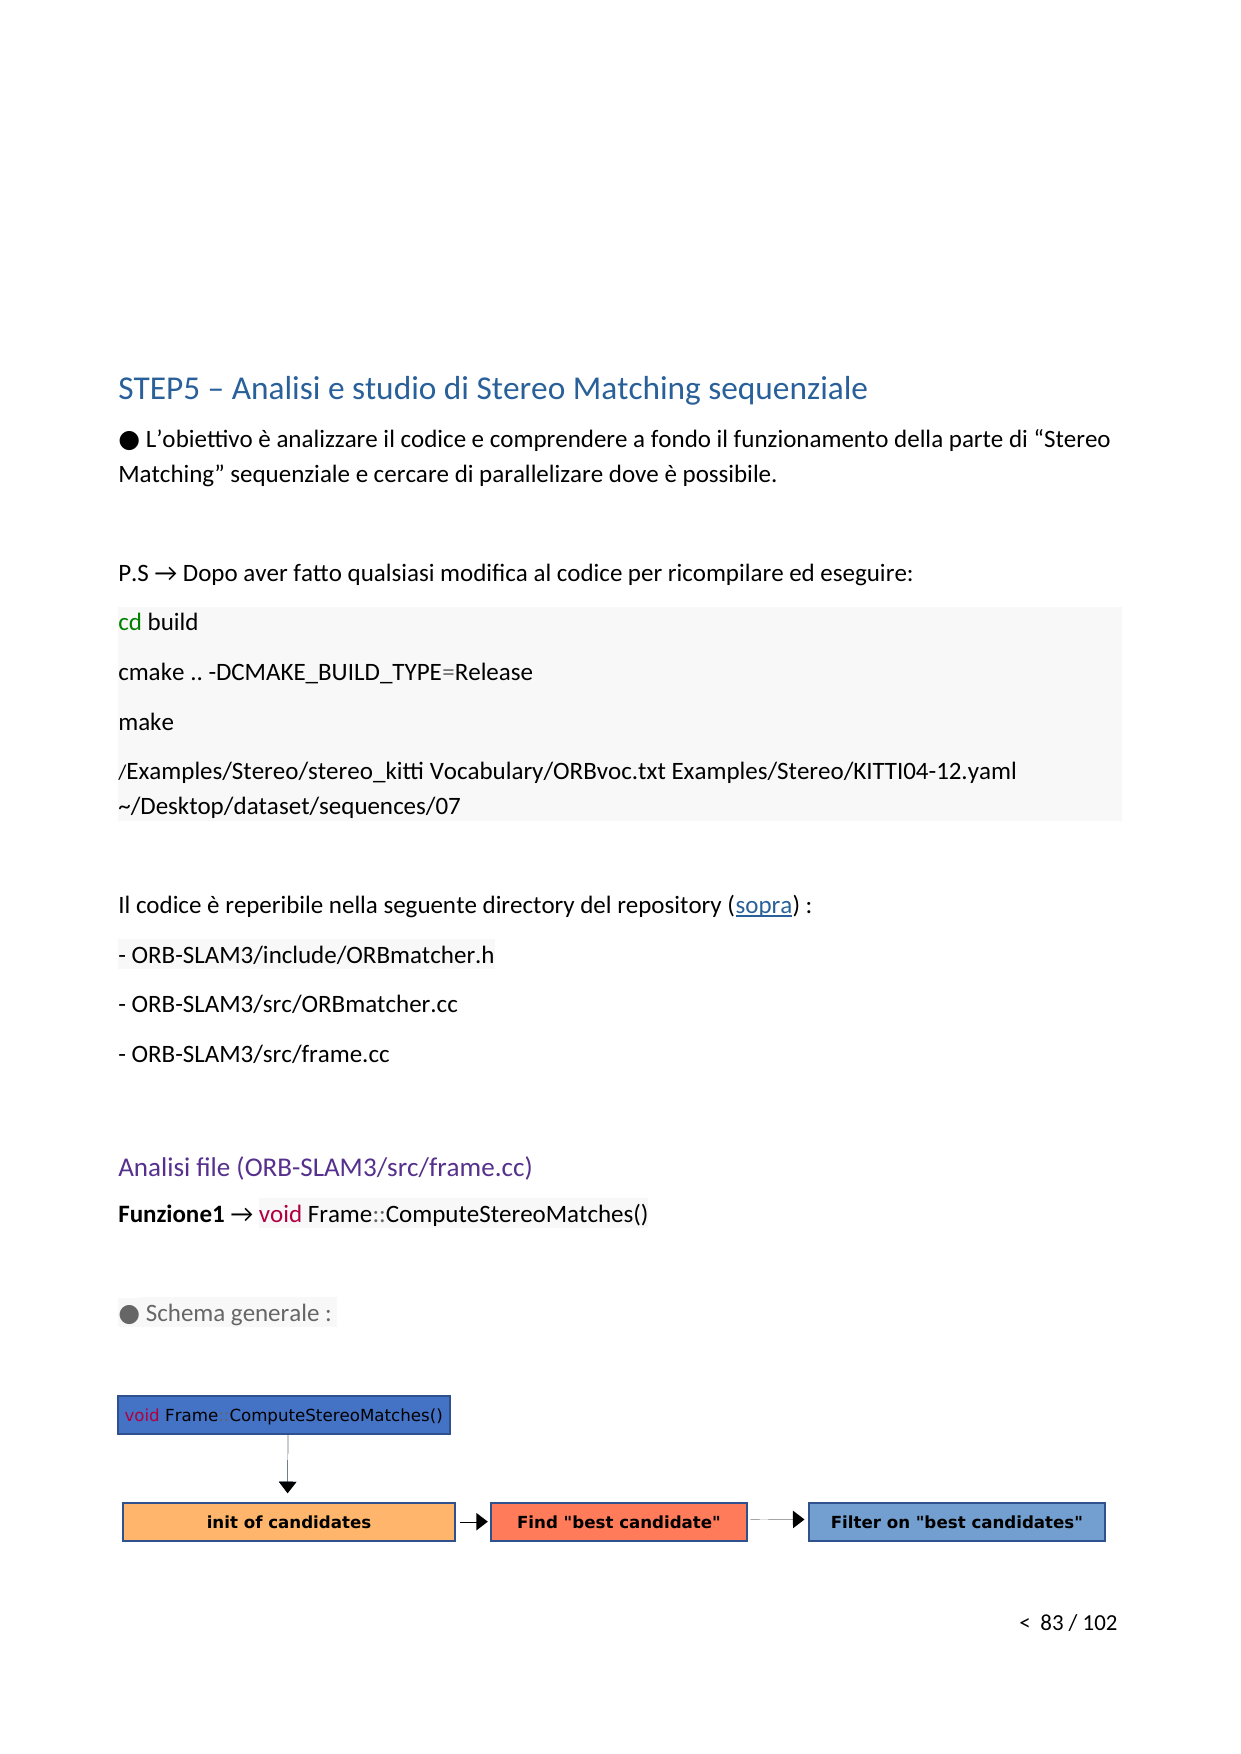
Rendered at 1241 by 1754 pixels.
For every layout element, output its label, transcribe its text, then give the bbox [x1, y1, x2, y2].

text /Examples/Stereo/stereo_kitti Vocabulary/ORBvoc.txt Examples/Stereo/KITTI04-12.yaml ~/Desktop/dataset/sequences/07 [118, 755, 1122, 821]
text ● Schema generale : [118, 1297, 1122, 1327]
text Il codice è reperibile nella seguente directory del repository (sopra) : [118, 889, 1122, 920]
text ● L’obiettivo è analizzare il codice e comprendere a fondo il funzionamento della parte di “Stereo Matching” sequenziale e cercare di parallelizare dove è possibile. [118, 423, 1122, 488]
text cmake .. -DCMAKE_BUILD_TYPE=Release [118, 656, 1122, 687]
subtitle STEP5 – Analisi e studio di Stereo Matching sequenziale [118, 367, 1122, 407]
text cd build [118, 607, 1122, 637]
text make [118, 706, 1122, 736]
text Funzione1 → void Frame::ComputeStereoMatches() [118, 1198, 1122, 1228]
text P.S → Dopo aver fatto qualsiasi modifica al codice per ricompilare ed eseguire: [118, 557, 1122, 587]
text - ORB-SLAM3/src/ORBmatcher.cc [118, 989, 1122, 1019]
text - ORB-SLAM3/include/ORBmatcher.h [118, 939, 1122, 969]
subtitle Analisi file (ORB-SLAM3/src/frame.cc) [118, 1150, 1122, 1183]
text - ORB-SLAM3/src/frame.cc [118, 1038, 1122, 1069]
